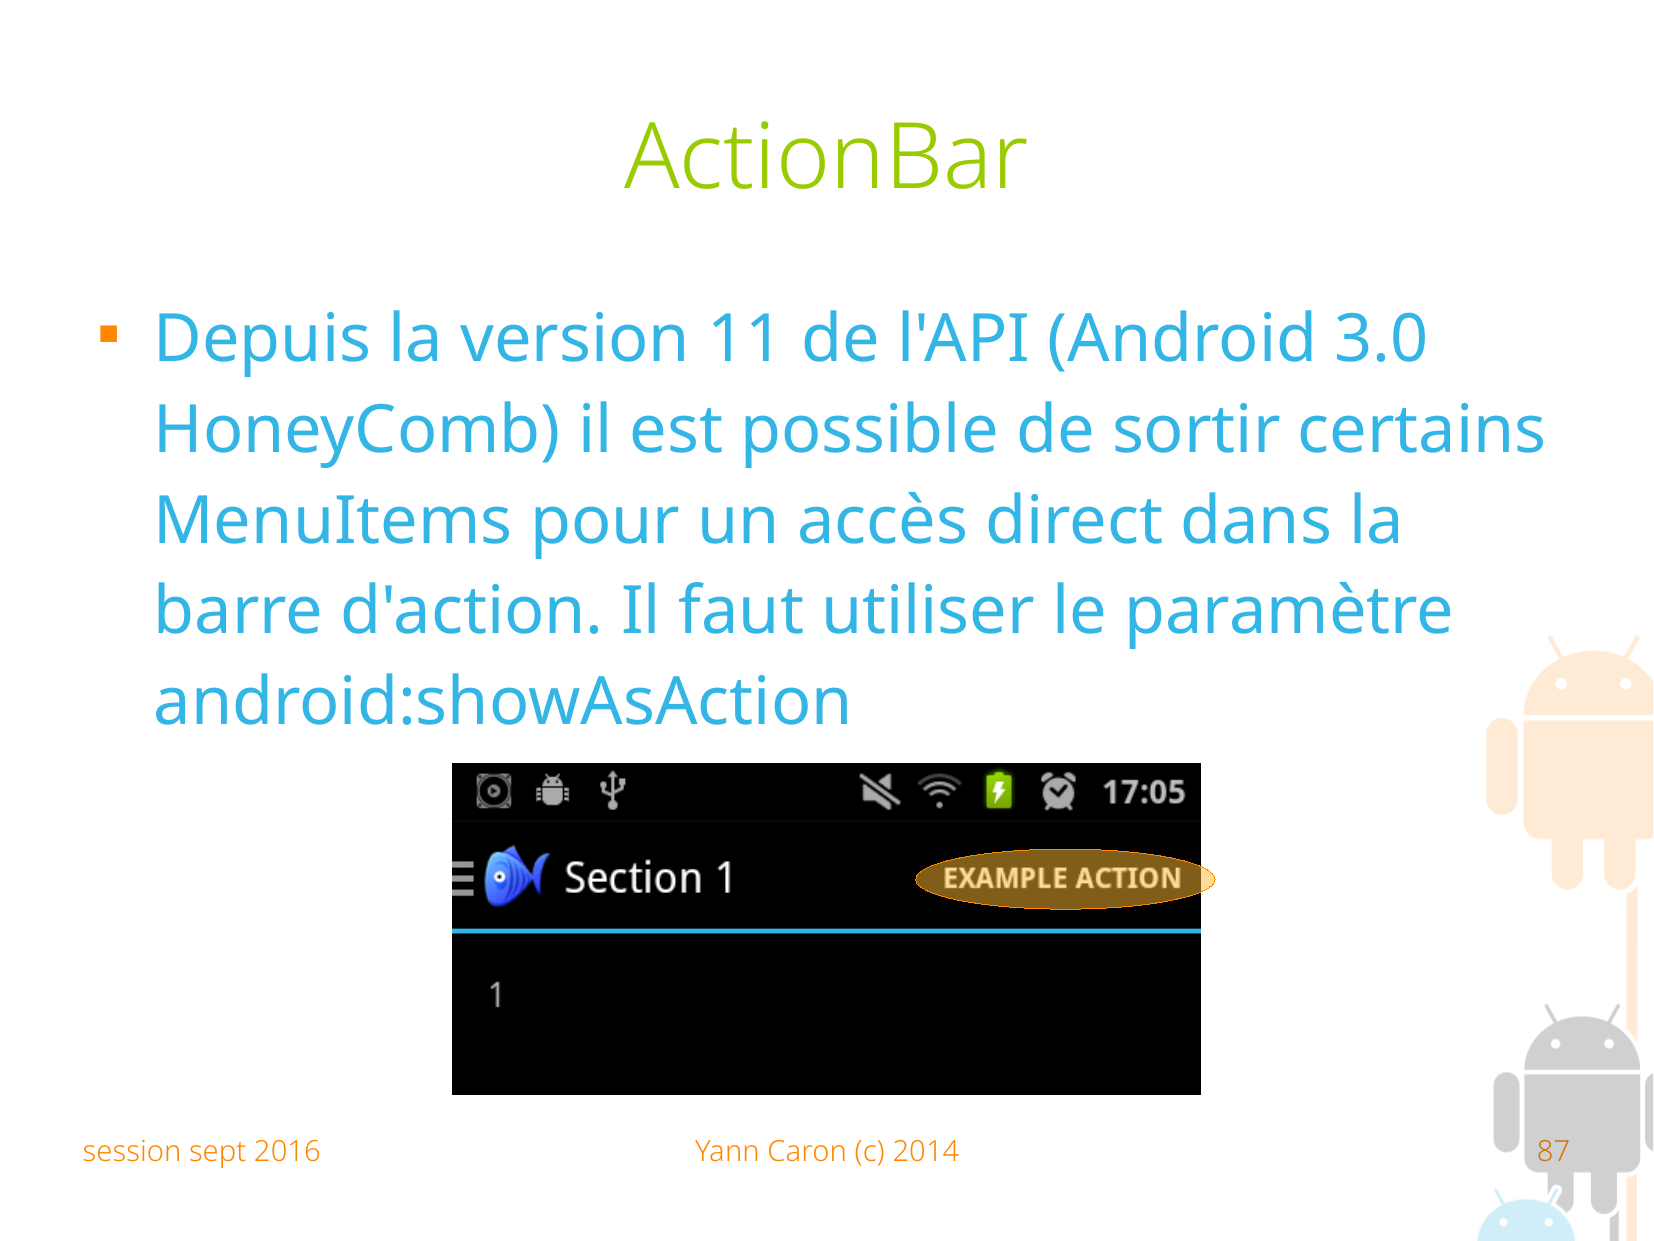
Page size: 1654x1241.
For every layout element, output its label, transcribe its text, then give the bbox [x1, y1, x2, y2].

title ActionBar [82, 49, 1571, 257]
text_box [915, 849, 1216, 910]
list Depuis la version 11 de l'API (Android 3.0 HoneyComb) il est possible de sortir certains MenuItems pour un accès direct dans la barre d'action. Il faut utiliser le paramètre android:showAsAction [82, 290, 1571, 751]
picture [240, 423, 1654, 1241]
